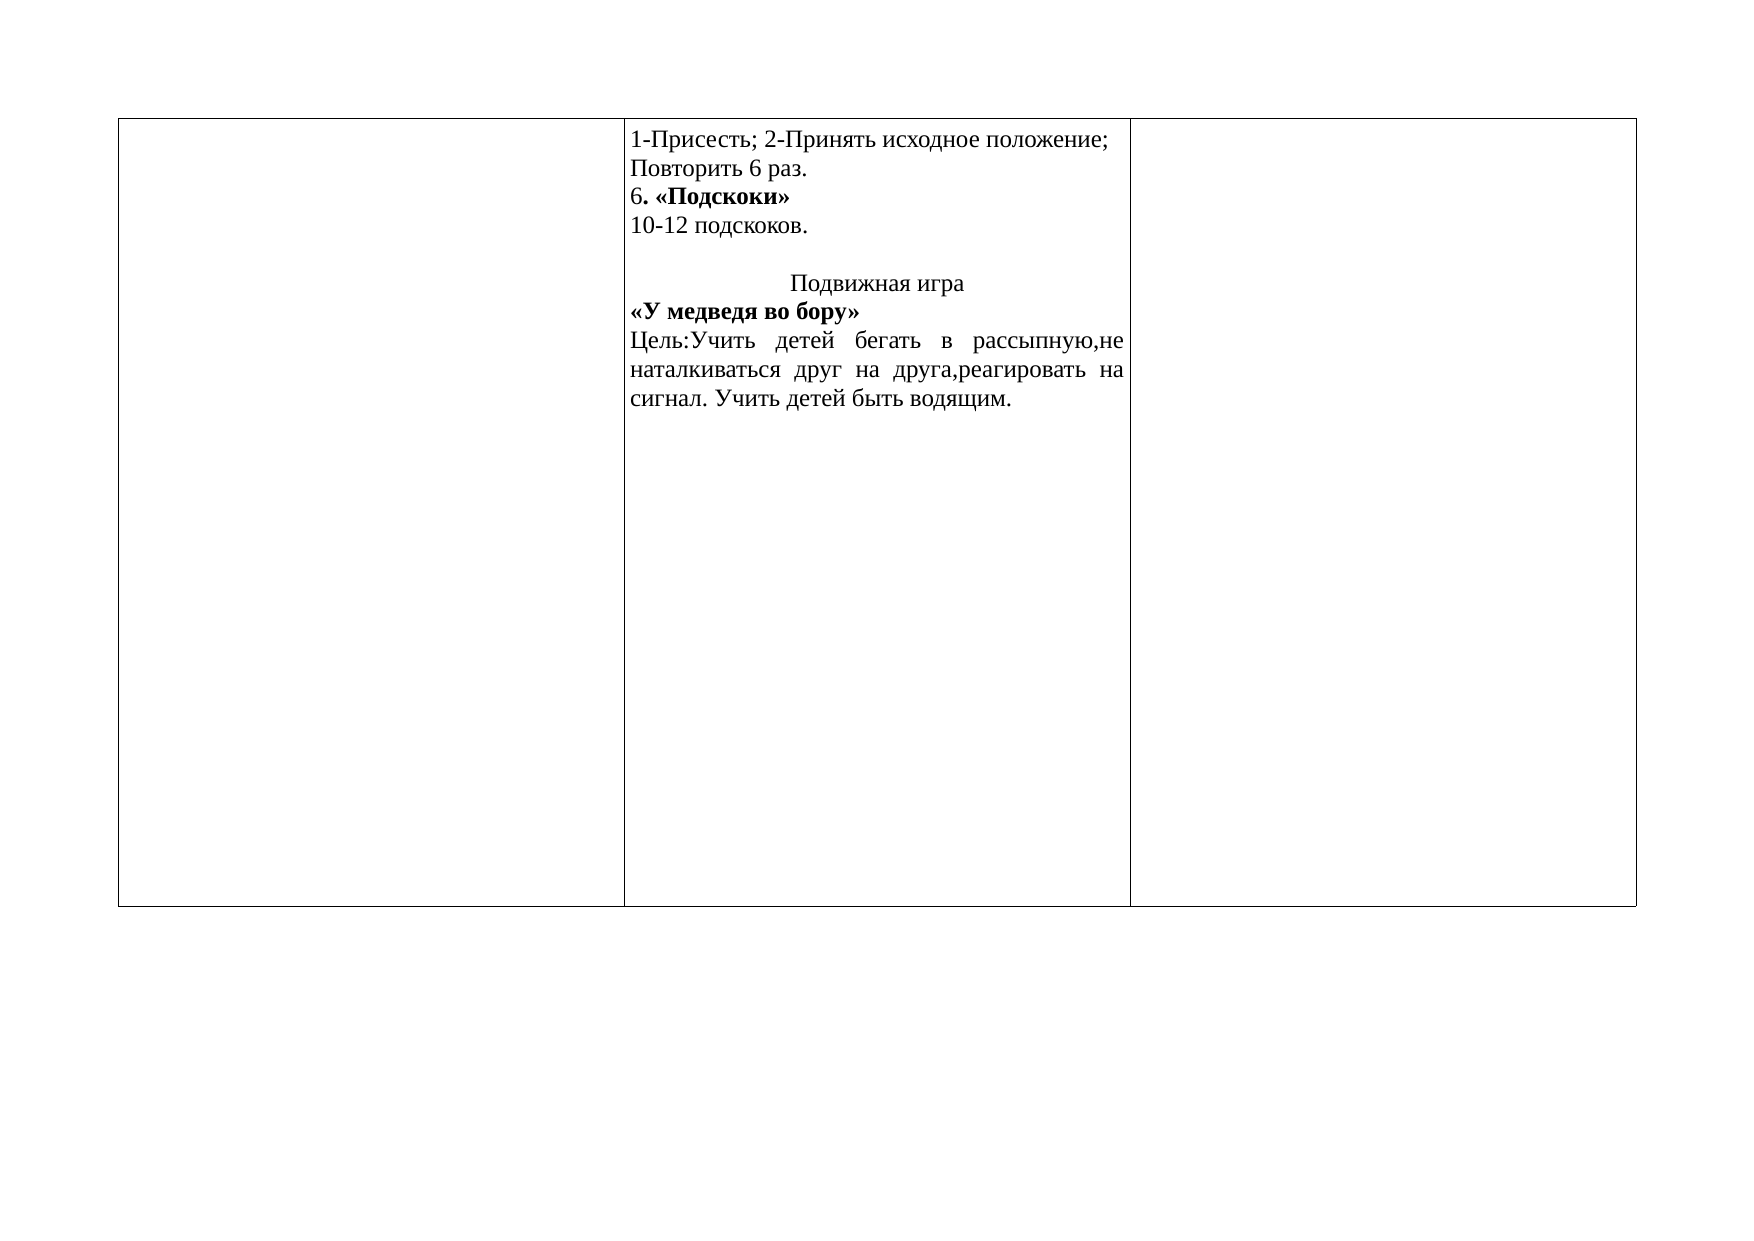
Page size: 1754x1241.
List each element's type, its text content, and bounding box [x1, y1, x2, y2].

table_cell [119, 119, 624, 906]
table_cell [1131, 119, 1636, 906]
table_cell 1-Присесть; 2-Принять исходное положение; Повторить 6 раз. 6. «Подскоки» 10-12 подскоков. Подвижная игра «У медведя во бору» Цель:Учить детей бегать в рассыпную,не наталкиваться друг на друга,реагировать на сигнал. Учить детей быть водящим. [625, 119, 1130, 906]
